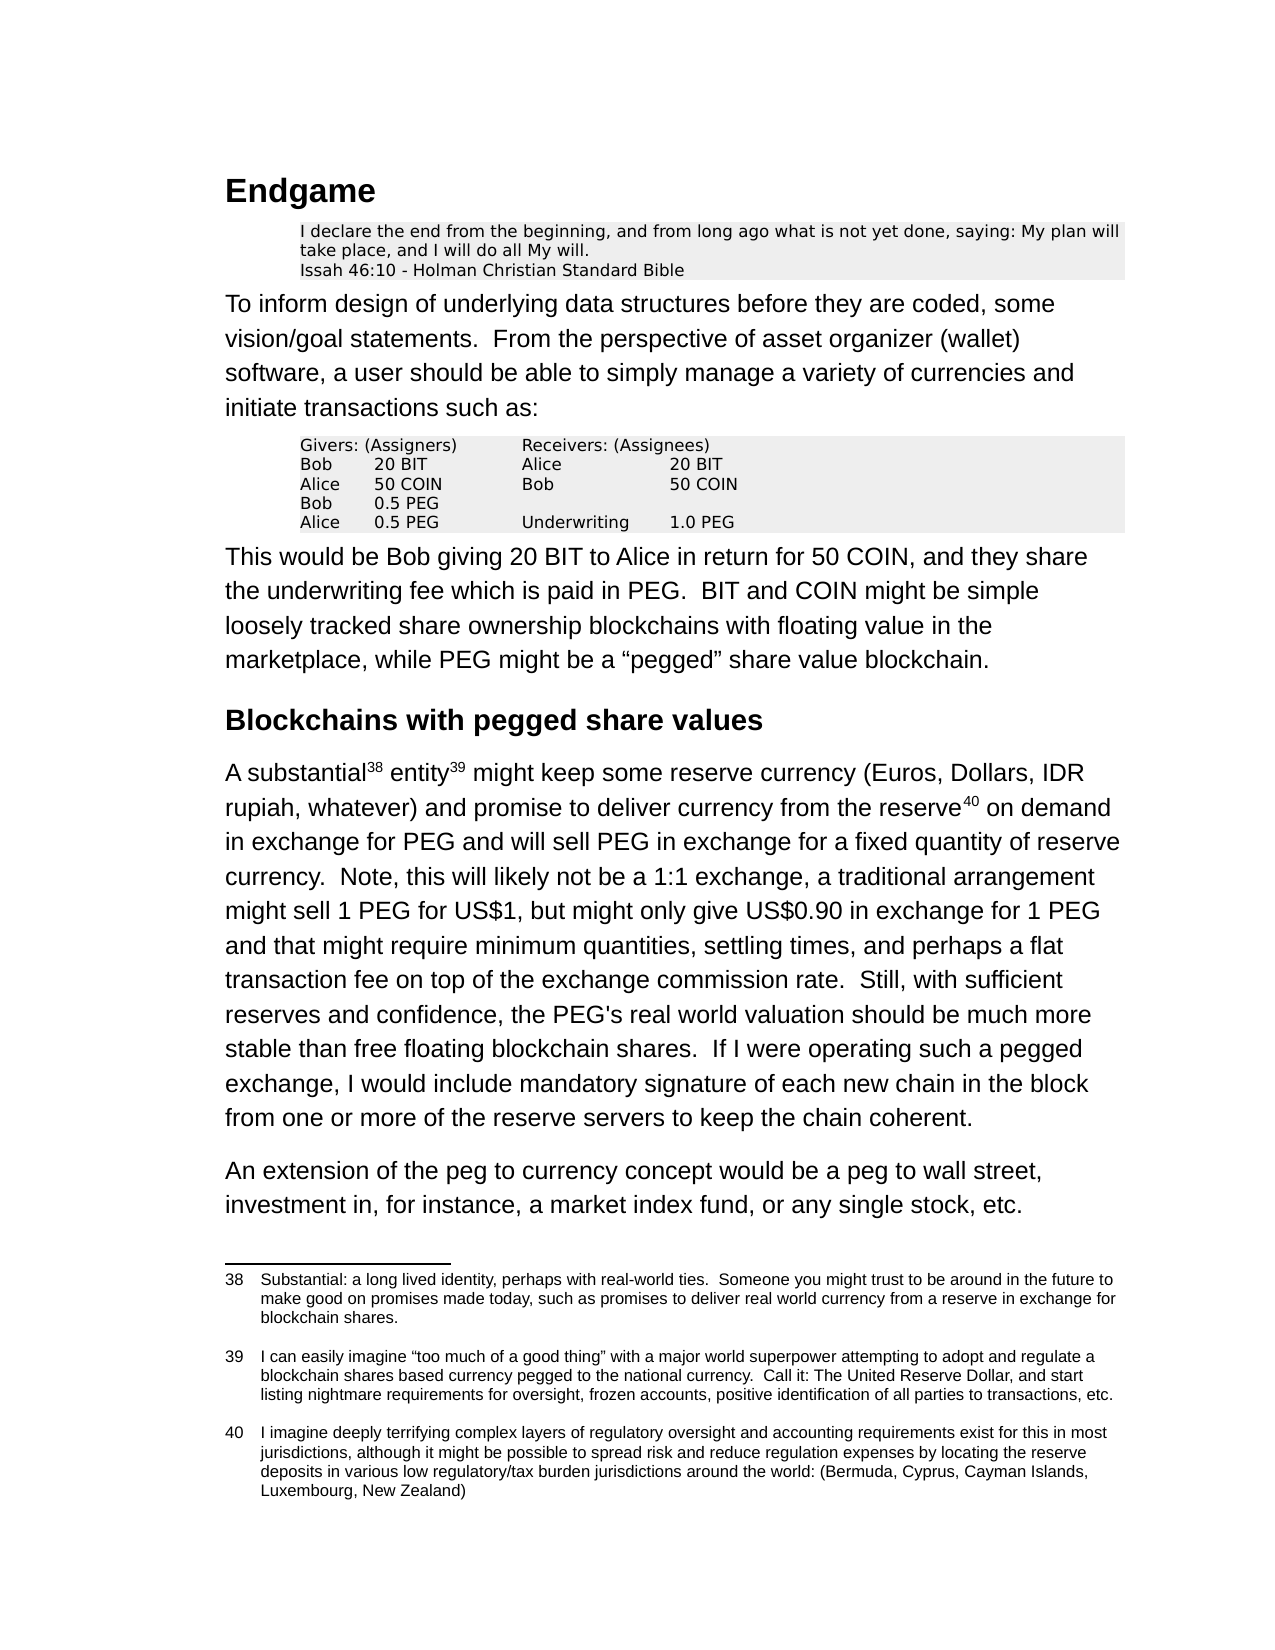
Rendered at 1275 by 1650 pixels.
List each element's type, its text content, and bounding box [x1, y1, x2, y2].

text Issah 46:10 - Holman Christian Standard Bible [300, 261, 1125, 280]
text Givers: (Assigners) Receivers: (Assignees) [300, 436, 1125, 455]
subtitle Endgame [225, 171, 1125, 209]
text An extension of the peg to currency concept would be a peg to wall street, investment in, for instance, a market index fund, or any single stock, etc. [225, 1156, 1125, 1219]
text Bob 0.5 PEG [300, 494, 1125, 513]
text To inform design of underlying data structures before they are coded, some vision/goal statements. From the perspective of asset organizer (wallet) software, a user should be able to simply manage a variety of currencies and initiate transactions such as: [225, 289, 1125, 421]
text Alice 50 COIN Bob 50 COIN [300, 475, 1125, 494]
text I can easily imagine “too much of a good thing” with a major world superpower attempting to adopt and regulate a blockchain shares based currency pegged to the national currency. Call it: The United Reserve Dollar, and start listing nightmare requirements for oversight, frozen accounts, positive identification of all parties to transactions, etc. [225, 1347, 1125, 1404]
text Alice 0.5 PEG Underwriting 1.0 PEG [300, 513, 1125, 533]
text I imagine deeply terrifying complex layers of regulatory oversight and accounting requirements exist for this in most jurisdictions, although it might be possible to spread risk and reduce regulation expenses by locating the reserve deposits in various low regulatory/tax burden jurisdictions around the world: (Bermuda, Cyprus, Cayman Islands, Luxembourg, New Zealand) [225, 1423, 1125, 1500]
text Bob 20 BIT Alice 20 BIT [300, 455, 1125, 475]
text I declare the end from the beginning, and from long ago what is not yet done, saying: My plan will take place, and I will do all My will. [300, 222, 1125, 261]
text This would be Bob giving 20 BIT to Alice in return for 50 COIN, and they share the underwriting fee which is paid in PEG. BIT and COIN might be simple loosely tracked share ownership blockchains with floating value in the marketplace, while PEG might be a “pegged” share value blockchain. [225, 542, 1125, 674]
text A substantial entity might keep some reserve currency (Euros, Dollars, IDR rupiah, whatever) and promise to deliver currency from the reserve on demand in exchange for PEG and will sell PEG in exchange for a fixed quantity of reserve currency. Note, this will likely not be a 1:1 exchange, a traditional arrangement might sell 1 PEG for US$1, but might only give US$0.90 in exchange for 1 PEG and that might require minimum quantities, settling times, and perhaps a flat transaction fee on top of the exchange commission rate. Still, with sufficient reserves and confidence, the PEG's real world valuation should be much more stable than free floating blockchain shares. If I were operating such a pegged exchange, I would include mandatory signature of each new chain in the block from one or more of the reserve servers to keep the chain coherent. [225, 758, 1125, 1132]
subtitle Blockchains with pegged share values [225, 703, 1125, 737]
text Substantial: a long lived identity, perhaps with real-world ties. Someone you might trust to be around in the future to make good on promises made today, such as promises to deliver real world currency from a reserve in exchange for blockchain shares. [225, 1270, 1125, 1327]
